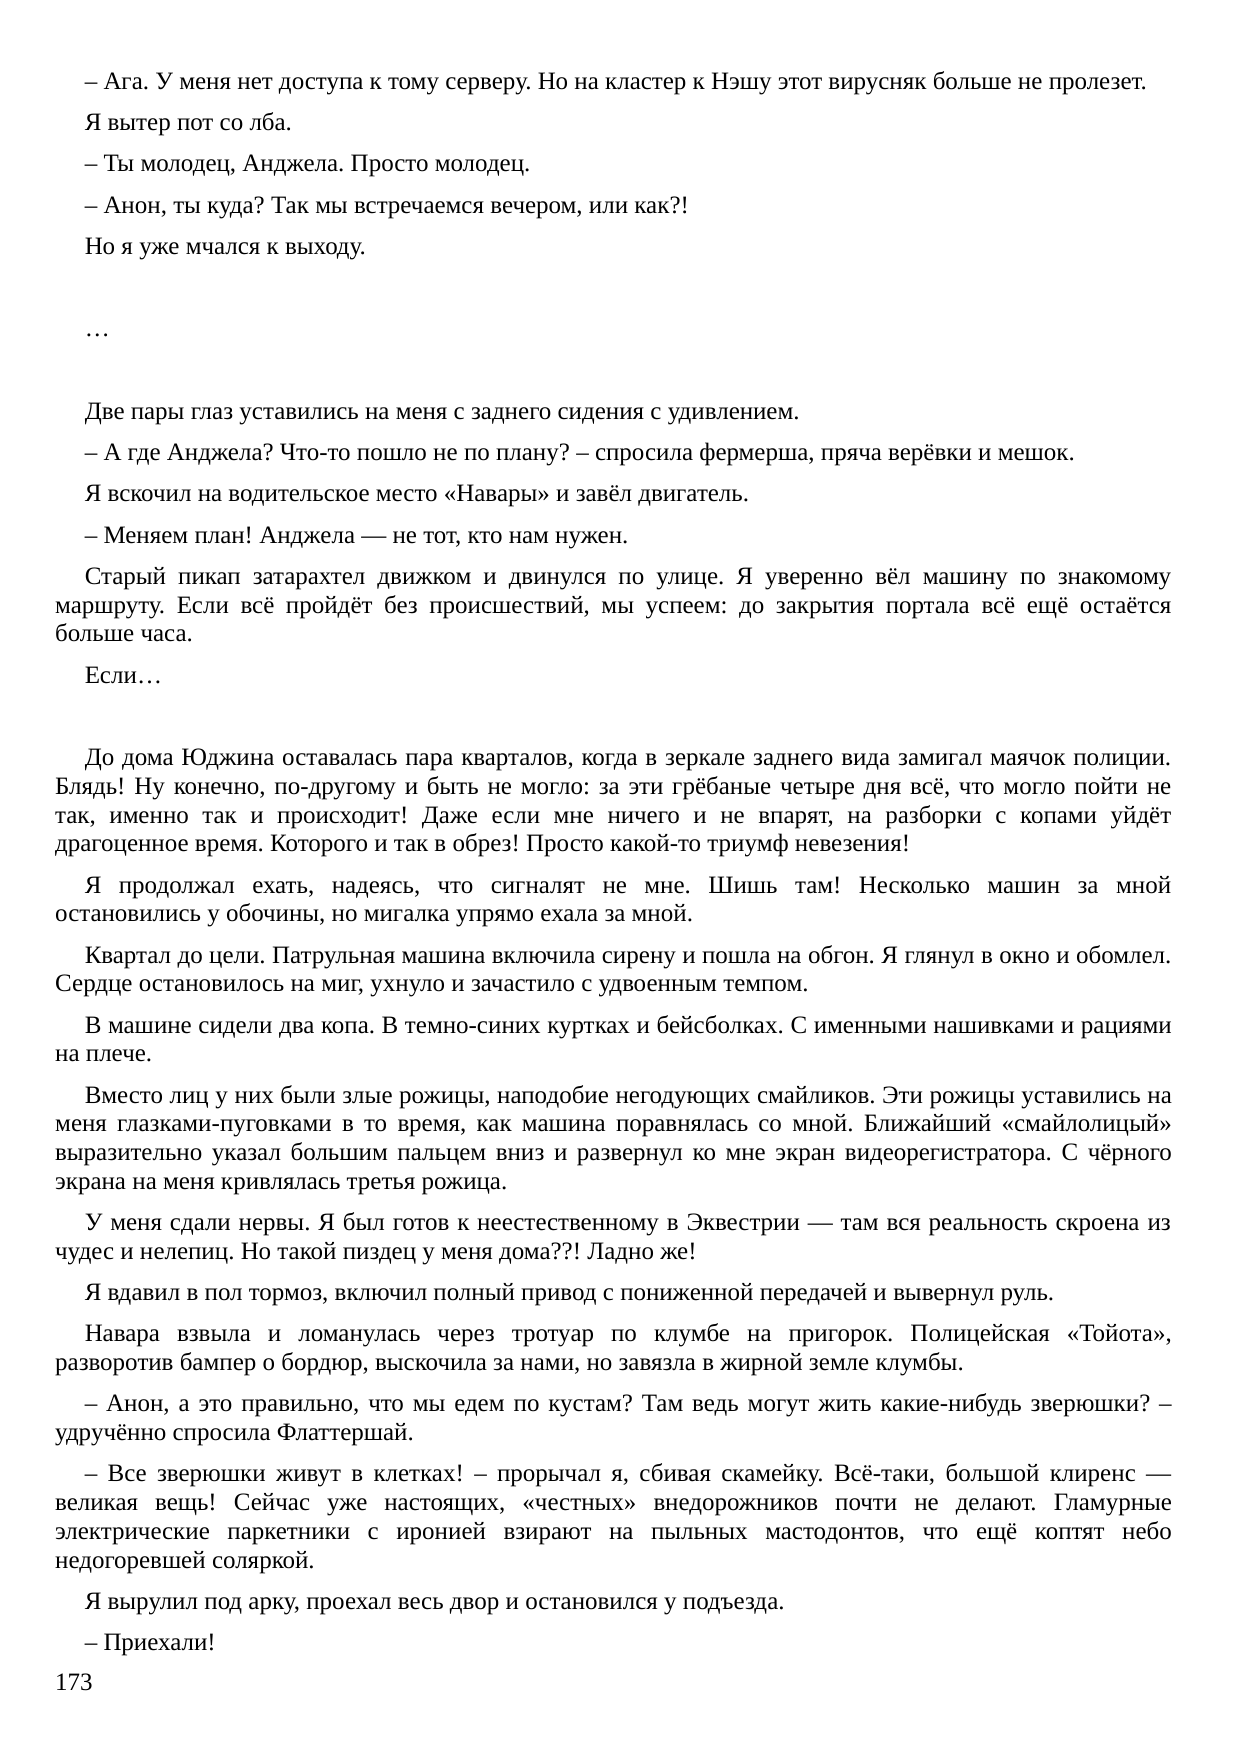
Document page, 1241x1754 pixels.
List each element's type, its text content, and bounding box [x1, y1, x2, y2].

text Старый пикап затарахтел движком и двинулся по улице. Я уверенно вёл машину по знакомому маршруту. Если всё пройдёт без происшествий, мы успеем: до закрытия портала всё ещё остаётся больше часа. [55, 561, 1173, 647]
text Я вскочил на водительское место «Навары» и завёл двигатель. [55, 478, 1173, 507]
text Если… [55, 660, 1173, 688]
text У меня сдали нервы. Я был готов к неестественному в Эквестрии — там вся реальность скроена из чудес и нелепиц. Но такой пиздец у меня дома??! Ладно же! [55, 1207, 1173, 1265]
text – Приехали! [55, 1627, 1173, 1656]
text До дома Юджина оставалась пара кварталов, когда в зеркале заднего вида замигал маячок полиции. Блядь! Ну конечно, по-другому и быть не могло: за эти грёбаные четыре дня всё, что могло пойти не так, именно так и происходит! Даже если мне ничего и не впарят, на разборки с копами уйдёт драгоценное время. Которого и так в обрез! Просто какой-то триумф невезения! [55, 742, 1173, 857]
text В машине сидели два копа. В темно-синих куртках и бейсболках. С именными нашивками и рациями на плече. [55, 1010, 1173, 1067]
text Вместо лиц у них были злые рожицы, наподобие негодующих смайликов. Эти рожицы уставились на меня глазками-пуговками в то время, как машина поравнялась со мной. Ближайший «смайлолицый» выразительно указал большим пальцем вниз и развернул ко мне экран видеорегистратора. С чёрного экрана на меня кривлялась третья рожица. [55, 1080, 1173, 1195]
text – А где Анджела? Что-то пошло не по плану? – спросила фермерша, пряча верёвки и мешок. [55, 437, 1173, 466]
text – Меняем план! Анджела — не тот, кто нам нужен. [55, 520, 1173, 548]
text Я вдавил в пол тормоз, включил полный привод с пониженной передачей и вывернул руль. [55, 1277, 1173, 1306]
text Квартал до цели. Патрульная машина включила сирену и пошла на обгон. Я глянул в окно и обомлел. Сердце остановилось на миг, ухнуло и зачастило с удвоенным темпом. [55, 940, 1173, 997]
text – Ага. У меня нет доступа к тому серверу. Но на кластер к Нэшу этот вирусняк больше не пролезет. [55, 66, 1173, 95]
text Навара взвыла и ломанулась через тротуар по клумбе на пригорок. Полицейская «Тойота», разворотив бампер о бордюр, выскочила за нами, но завязла в жирной земле клумбы. [55, 1318, 1173, 1376]
text – Ты молодец, Анджела. Просто молодец. [55, 148, 1173, 177]
text Я вытер пот со лба. [55, 107, 1173, 136]
text Я вырулил под арку, проехал весь двор и остановился у подъезда. [55, 1586, 1173, 1615]
text – Анон, ты куда? Так мы встречаемся вечером, или как?! [55, 190, 1173, 218]
text Две пары глаз уставились на меня с заднего сидения с удивлением. [55, 396, 1173, 425]
text Я продолжал ехать, надеясь, что сигналят не мне. Шишь там! Несколько машин за мной остановились у обочины, но мигалка упрямо ехала за мной. [55, 870, 1173, 927]
text – Все зверюшки живут в клетках! – прорычал я, сбивая скамейку. Всё-таки, большой клиренс — великая вещь! Сейчас уже настоящих, «честных» внедорожников почти не делают. Гламурные электрические паркетники с иронией взирают на пыльных мастодонтов, что ещё коптят небо недогоревшей соляркой. [55, 1458, 1173, 1573]
text – Анон, а это правильно, что мы едем по кустам? Там ведь могут жить какие-нибудь зверюшки? – удручённо спросила Флаттершай. [55, 1388, 1173, 1446]
text Но я уже мчался к выходу. [55, 231, 1173, 260]
text … [55, 313, 1173, 342]
